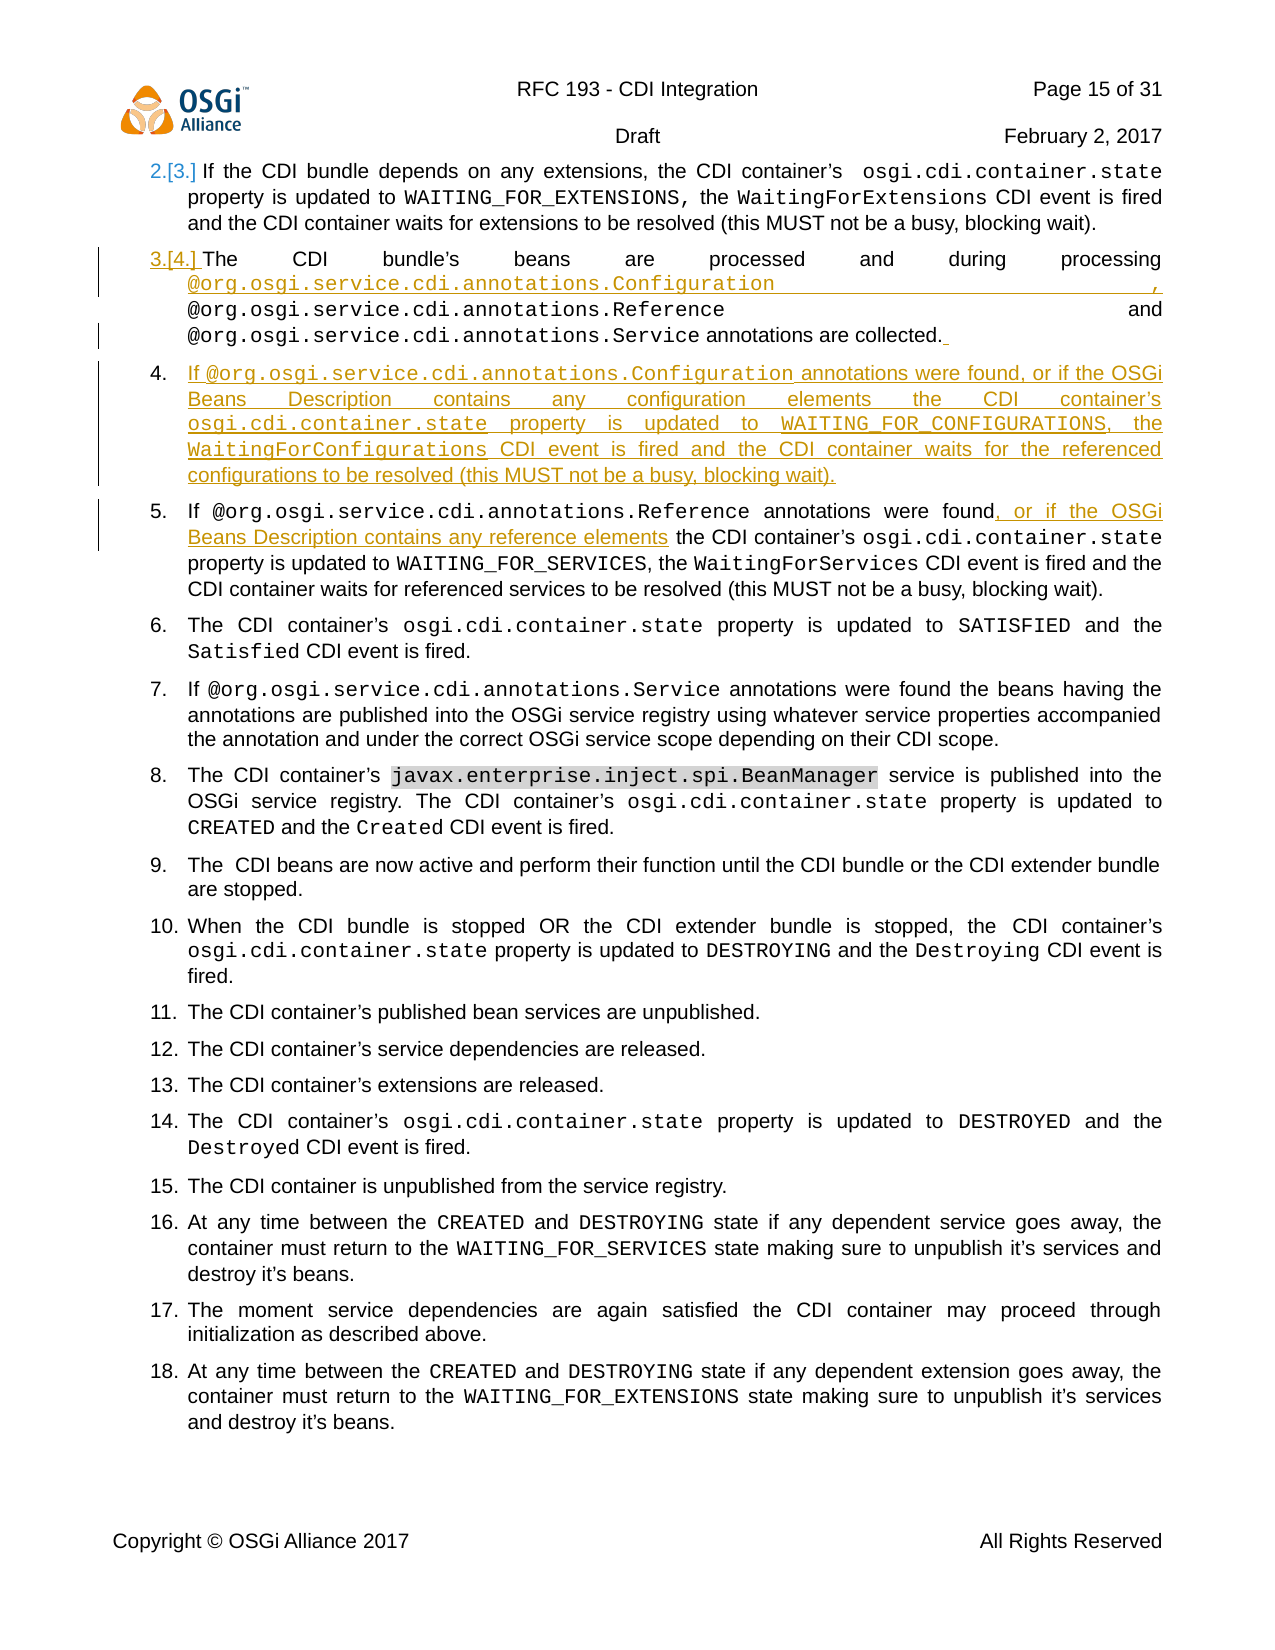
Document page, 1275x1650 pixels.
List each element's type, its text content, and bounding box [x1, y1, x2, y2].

list If @org.osgi.service.cdi.annotations.Reference annotations were found, or if the OSGi Beans Description contains any reference elements the CDI container’s osgi.cdi.container.state property is updated to WAITING_FOR_SERVICES, the WaitingForServices CDI event is fired and the CDI container waits for referenced services to be resolved (this MUST not be a busy, blocking wait). [150, 499, 1162, 600]
list The CDI container’s published bean services are unpublished. [150, 1000, 1162, 1024]
list The CDI bundle’s beans are processed and during processing @org.osgi.service.cdi.annotations.Configuration , @org.osgi.service.cdi.annotations.Reference and @org.osgi.service.cdi.annotations.Service annotations are collected. [150, 247, 1162, 348]
list When the CDI bundle is stopped OR the CDI extender bundle is stopped, the CDI container’s osgi.cdi.container.state property is updated to DESTROYING and the Destroying CDI event is fired. [150, 914, 1162, 987]
list If the CDI bundle depends on any extensions, the CDI container’s osgi.cdi.container.state property is updated to WAITING_FOR_EXTENSIONS, the WaitingForExtensions CDI event is fired and the CDI container waits for extensions to be resolved (this MUST not be a busy, blocking wait). [150, 159, 1162, 234]
list The moment service dependencies are again satisfied the CDI container may proceed through initialization as described above. [150, 1298, 1162, 1346]
list If @org.osgi.service.cdi.annotations.Configuration annotations were found, or if the OSGi Beans Description contains any configuration elements the CDI container’s osgi.cdi.container.state property is updated to WAITING_FOR_CONFIGURATIONS, the WaitingForConfigurations CDI event is fired and the CDI container waits for the referenced configurations to be resolved (this MUST not be a busy, blocking wait). [150, 361, 1162, 486]
list The CDI container’s extensions are released. [150, 1073, 1162, 1097]
list The CDI beans are now active and perform their function until the CDI bundle or the CDI extender bundle are stopped. [150, 853, 1162, 901]
picture [113, 78, 257, 142]
list The CDI container’s osgi.cdi.container.state property is updated to DESTROYED and the Destroyed CDI event is fired. [150, 1109, 1162, 1161]
list At any time between the CREATED and DESTROYING state if any dependent extension goes away, the container must return to the WAITING_FOR_EXTENSIONS state making sure to unpublish it’s services and destroy it’s beans. [150, 1358, 1162, 1434]
list The CDI container’s service dependencies are released. [150, 1036, 1162, 1060]
list If @org.osgi.service.cdi.annotations.Service annotations were found the beans having the annotations are published into the OSGi service registry using whatever service properties accompanied the annotation and under the correct OSGi service scope depending on their CDI scope. [150, 677, 1162, 751]
list The CDI container’s osgi.cdi.container.state property is updated to SATISFIED and the Satisfied CDI event is fired. [150, 613, 1162, 664]
list At any time between the CREATED and DESTROYING state if any dependent service goes away, the container must return to the WAITING_FOR_SERVICES state making sure to unpublish it’s services and destroy it’s beans. [150, 1210, 1162, 1286]
list The CDI container’s javax.enterprise.inject.spi.BeanManager service is published into the OSGi service registry. The CDI container’s osgi.cdi.container.state property is updated to CREATED and the Created CDI event is fired. [150, 763, 1162, 841]
list The CDI container is unpublished from the service registry. [150, 1173, 1162, 1197]
